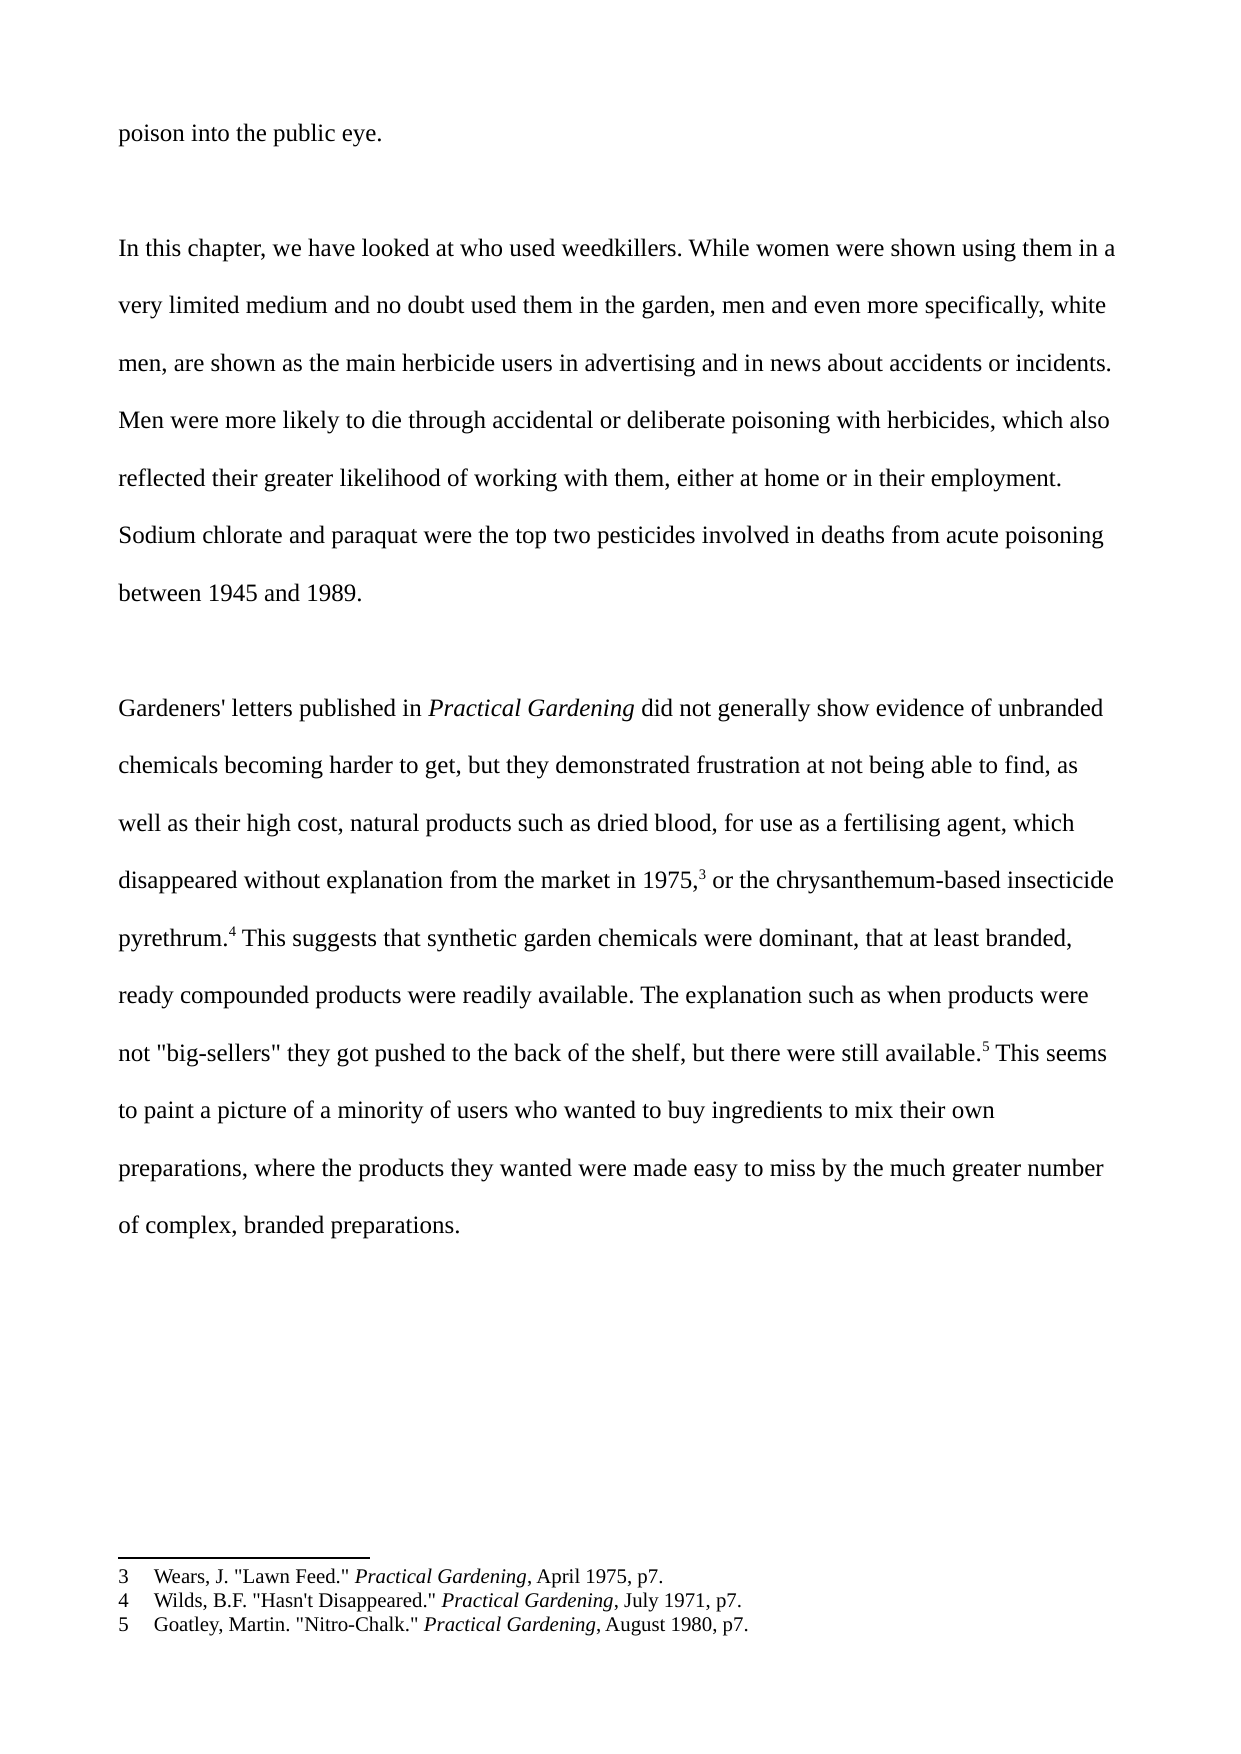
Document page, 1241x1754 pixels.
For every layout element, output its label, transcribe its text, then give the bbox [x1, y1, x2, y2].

text In this chapter, we have looked at who used weedkillers. While women were shown using them in a very limited medium and no doubt used them in the garden, men and even more specifically, white men, are shown as the main herbicide users in advertising and in news about accidents or incidents. Men were more likely to die through accidental or deliberate poisoning with herbicides, which also reflected their greater likelihood of working with them, either at home or in their employment. Sodium chlorate and paraquat were the top two pesticides involved in deaths from acute poisoning between 1945 and 1989. [118, 233, 1122, 607]
text Wears, J. "Lawn Feed." Practical Gardening, April 1975, p7. [118, 1564, 1122, 1588]
text Gardeners' letters published in Practical Gardening did not generally show evidence of unbranded chemicals becoming harder to get, but they demonstrated frustration at not being able to find, as well as their high cost, natural products such as dried blood, for use as a fertilising agent, which disappeared without explanation from the market in 1975, or the chrysanthemum-based insecticide pyrethrum. This suggests that synthetic garden chemicals were dominant, that at least branded, ready compounded products were readily available. The explanation such as when products were not "big-sellers" they got pushed to the back of the shelf, but there were still available. This seems to paint a picture of a minority of users who wanted to buy ingredients to mix their own preparations, where the products they wanted were made easy to miss by the much greater number of complex, branded preparations. [118, 693, 1122, 1239]
text Goatley, Martin. "Nitro-Chalk." Practical Gardening, August 1980, p7. [118, 1612, 1122, 1636]
text Wilds, B.F. "Hasn't Disappeared." Practical Gardening, July 1971, p7. [118, 1588, 1122, 1612]
text poison into the public eye. [118, 118, 1122, 147]
